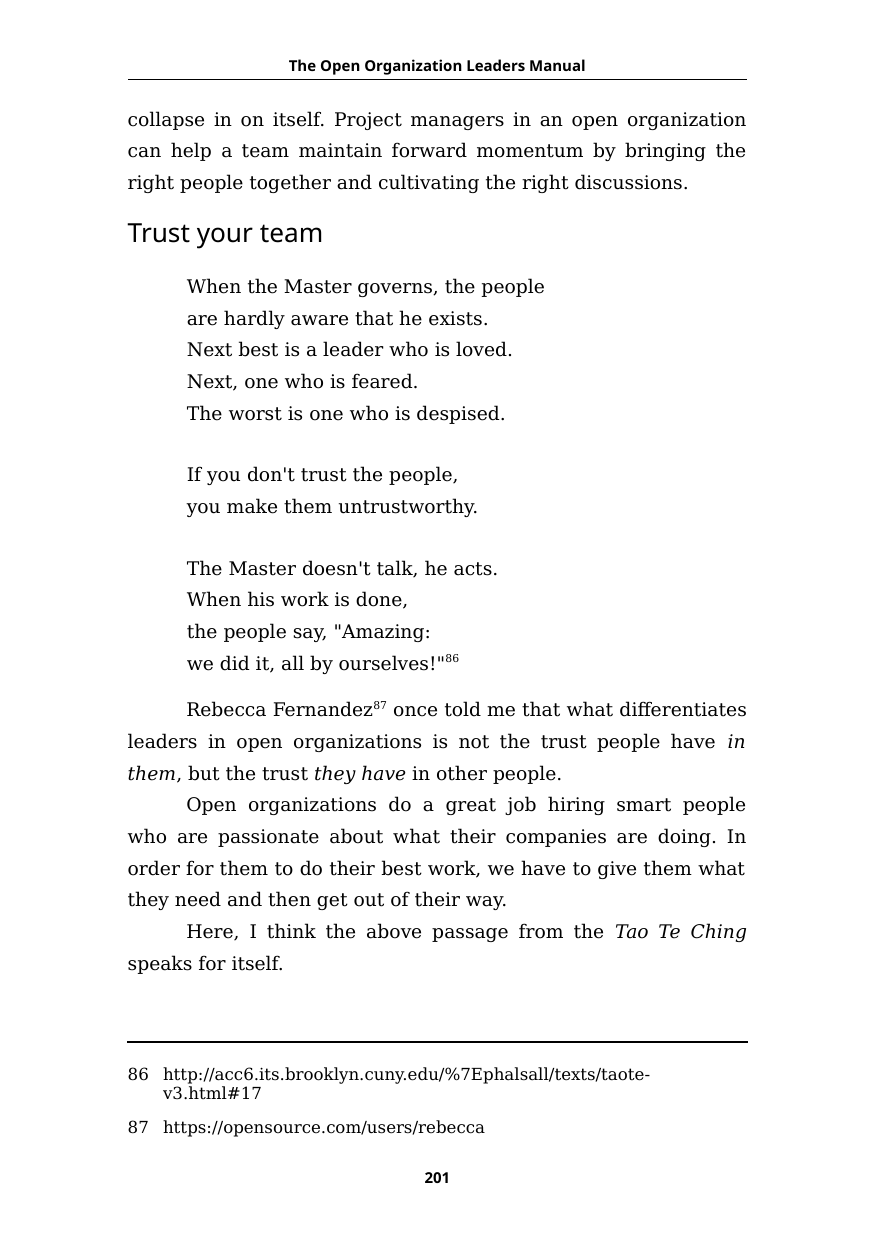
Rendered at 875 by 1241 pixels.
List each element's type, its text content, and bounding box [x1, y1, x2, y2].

text Open organizations do a great job hiring smart people who are passionate about what their companies are doing. In order for them to do their best work, we have to give them what they need and then get out of their way. [127, 794, 747, 911]
subtitle Trust your team [127, 219, 747, 249]
text If you don't trust the people, you make them untrustworthy. [187, 464, 688, 518]
text The Master doesn't talk, he acts. When his work is done, the people say, "Amazing: we did it, all by ourselves!" [187, 558, 688, 674]
text When the Master governs, the people are hardly aware that he exists. Next best is a leader who is loved. Next, one who is feared. The worst is one who is despised. [187, 276, 688, 424]
text https://opensource.com/users/rebecca [127, 1118, 747, 1138]
text Rebecca Fernandez once told me that what differentiates leaders in open organizations is not the trust people have in them, but the trust they have in other people. [127, 699, 747, 784]
text collapse in on itself. Project managers in an open organization can help a team maintain forward momentum by bringing the right people together and cultivating the right discussions. [127, 109, 747, 194]
text Here, I think the above passage from the Tao Te Ching speaks for itself. [127, 921, 747, 974]
text http://acc6.its.brooklyn.cuny.edu/%7Ephalsall/texts/taote-v3.html#17 [127, 1064, 747, 1103]
